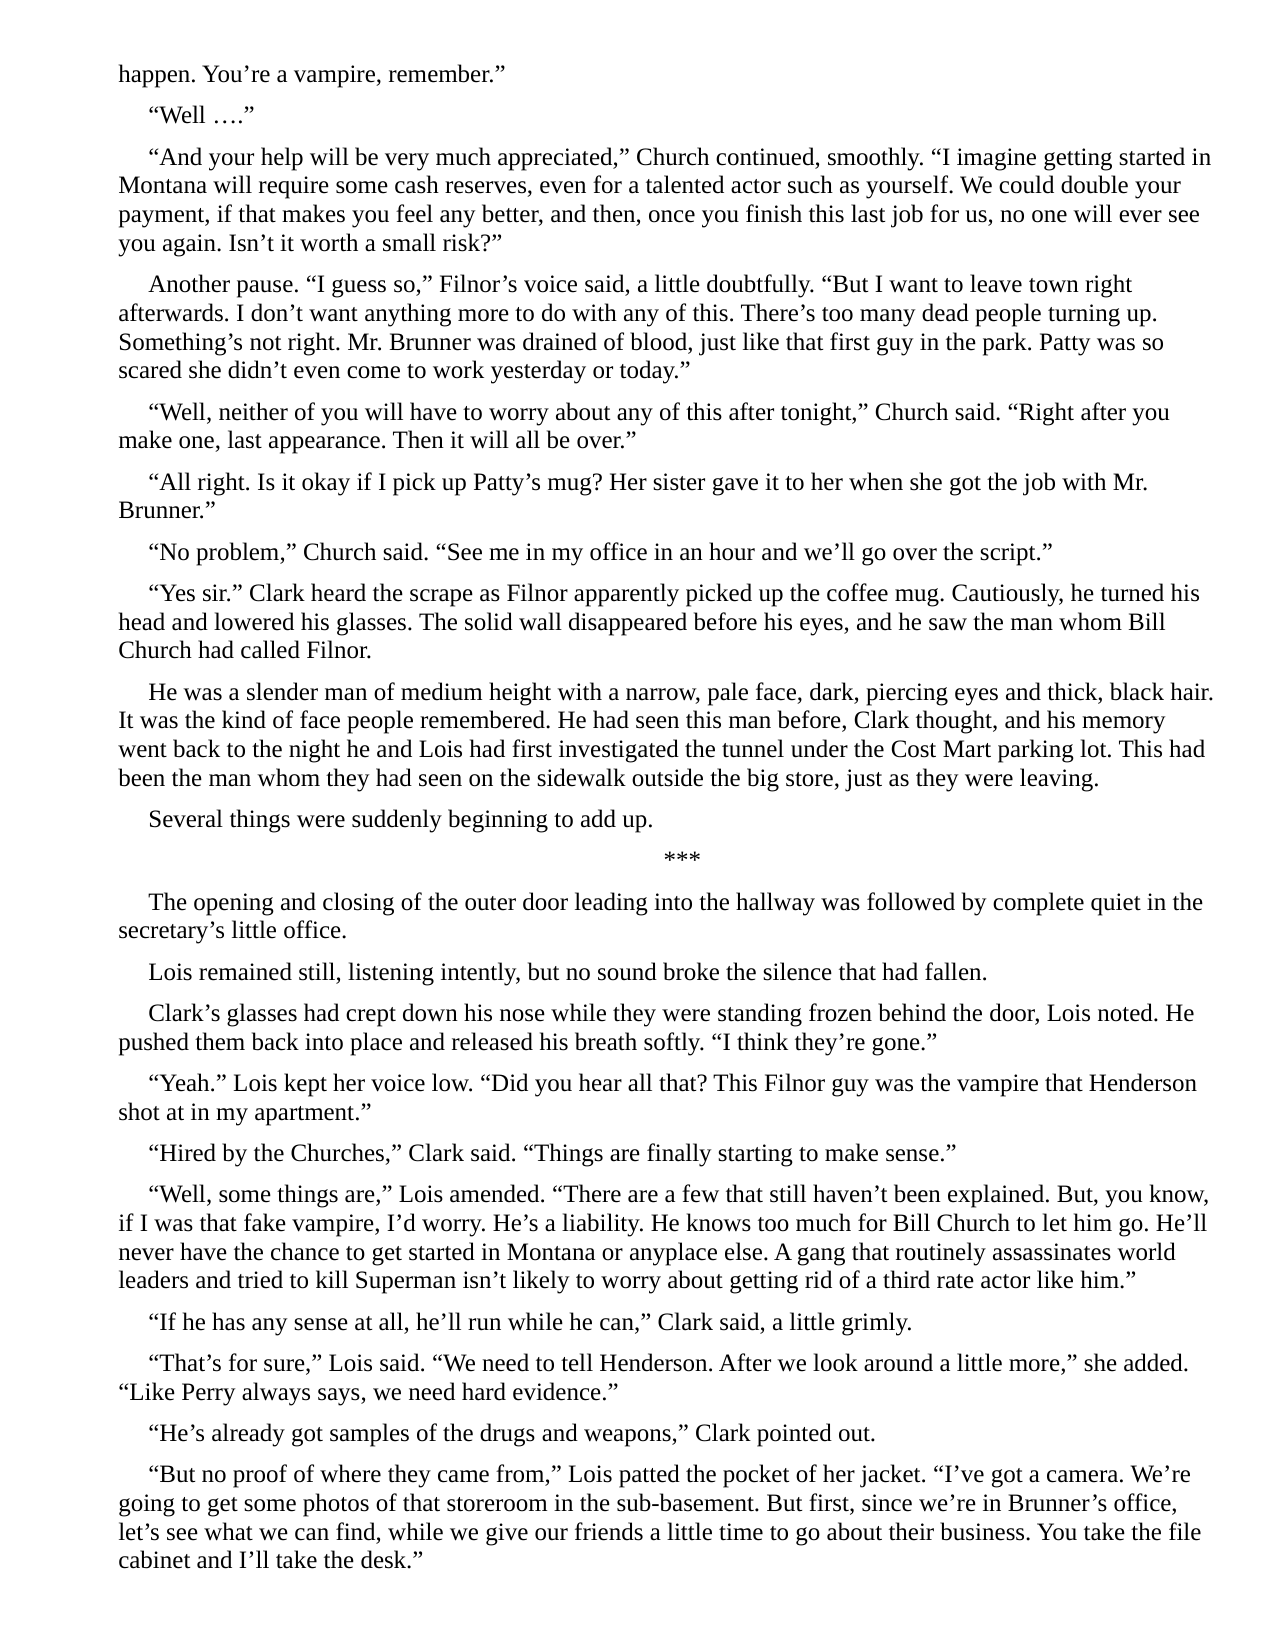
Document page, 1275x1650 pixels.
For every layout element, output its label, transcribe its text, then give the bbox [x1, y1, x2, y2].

text Another pause. “I guess so,” Filnor’s voice said, a little doubtfully. “But I want to leave town right afterwards. I don’t want anything more to do with any of this. There’s too many dead people turning up. Something’s not right. Mr. Brunner was drained of blood, just like that first guy in the park. Patty was so scared she didn’t even come to work yesterday or today.” [118, 269, 1216, 384]
text The opening and closing of the outer door leading into the hallway was followed by complete quiet in the secretary’s little office. [118, 887, 1216, 944]
text “If he has any sense at all, he’ll run while he can,” Clark said, a little grimly. [118, 1307, 1216, 1335]
text “That’s for sure,” Lois said. “We need to tell Henderson. After we look around a little more,” she added. “Like Perry always says, we need hard evidence.” [118, 1348, 1216, 1405]
text “Well, some things are,” Lois amended. “There are a few that still haven’t been explained. But, you know, if I was that fake vampire, I’d worry. He’s a liability. He knows too much for Bill Church to let him go. He’ll never have the chance to get started in Montana or anyplace else. A gang that routinely assassinates world leaders and tried to kill Superman isn’t likely to worry about getting rid of a third rate actor like him.” [118, 1179, 1216, 1294]
text “Hired by the Churches,” Clark said. “Things are finally starting to make sense.” [118, 1138, 1216, 1167]
text *** [118, 845, 1216, 874]
text “He’s already got samples of the drugs and weapons,” Clark pointed out. [118, 1418, 1216, 1447]
text Several things were suddenly beginning to add up. [118, 804, 1216, 833]
text “And your help will be very much appreciated,” Church continued, smoothly. “I imagine getting started in Montana will require some cash reserves, even for a talented actor such as yourself. We could double your payment, if that makes you feel any better, and then, once you finish this last job for us, no one will ever see you again. Isn’t it worth a small risk?” [118, 142, 1216, 257]
text “Yes sir.” Clark heard the scrape as Filnor apparently picked up the coffee mug. Cautiously, he turned his head and lowered his glasses. The solid wall disappeared before his eyes, and he saw the man whom Bill Church had called Filnor. [118, 578, 1216, 664]
text “But no proof of where they came from,” Lois patted the pocket of her jacket. “I’ve got a camera. We’re going to get some photos of that storeroom in the sub-basement. But first, since we’re in Brunner’s office, let’s see what we can find, while we give our friends a little time to go about their business. You take the file cabinet and I’ll take the desk.” [118, 1459, 1216, 1574]
text He was a slender man of medium height with a narrow, pale face, dark, piercing eyes and thick, black hair. It was the kind of face people remembered. He had seen this man before, Clark thought, and his memory went back to the night he and Lois had first investigated the tunnel under the Cost Mart parking lot. This had been the man whom they had seen on the sidewalk outside the big store, just as they were leaving. [118, 677, 1216, 792]
text “All right. Is it okay if I pick up Patty’s mug? Her sister gave it to her when she got the job with Mr. Brunner.” [118, 467, 1216, 524]
text “Well, neither of you will have to worry about any of this after tonight,” Church said. “Right after you make one, last appearance. Then it will all be over.” [118, 397, 1216, 454]
text Clark’s glasses had crept down his nose while they were standing frozen behind the door, Lois noted. He pushed them back into place and released his breath softly. “I think they’re gone.” [118, 998, 1216, 1055]
text Lois remained still, listening intently, but no sound broke the silence that had fallen. [118, 957, 1216, 985]
text “No problem,” Church said. “See me in my office in an hour and we’ll go over the script.” [118, 537, 1216, 565]
text happen. You’re a vampire, remember.” [118, 59, 1216, 88]
text “Yeah.” Lois kept her voice low. “Did you hear all that? This Filnor guy was the vampire that Henderson shot at in my apartment.” [118, 1068, 1216, 1125]
text “Well ….” [118, 100, 1216, 129]
